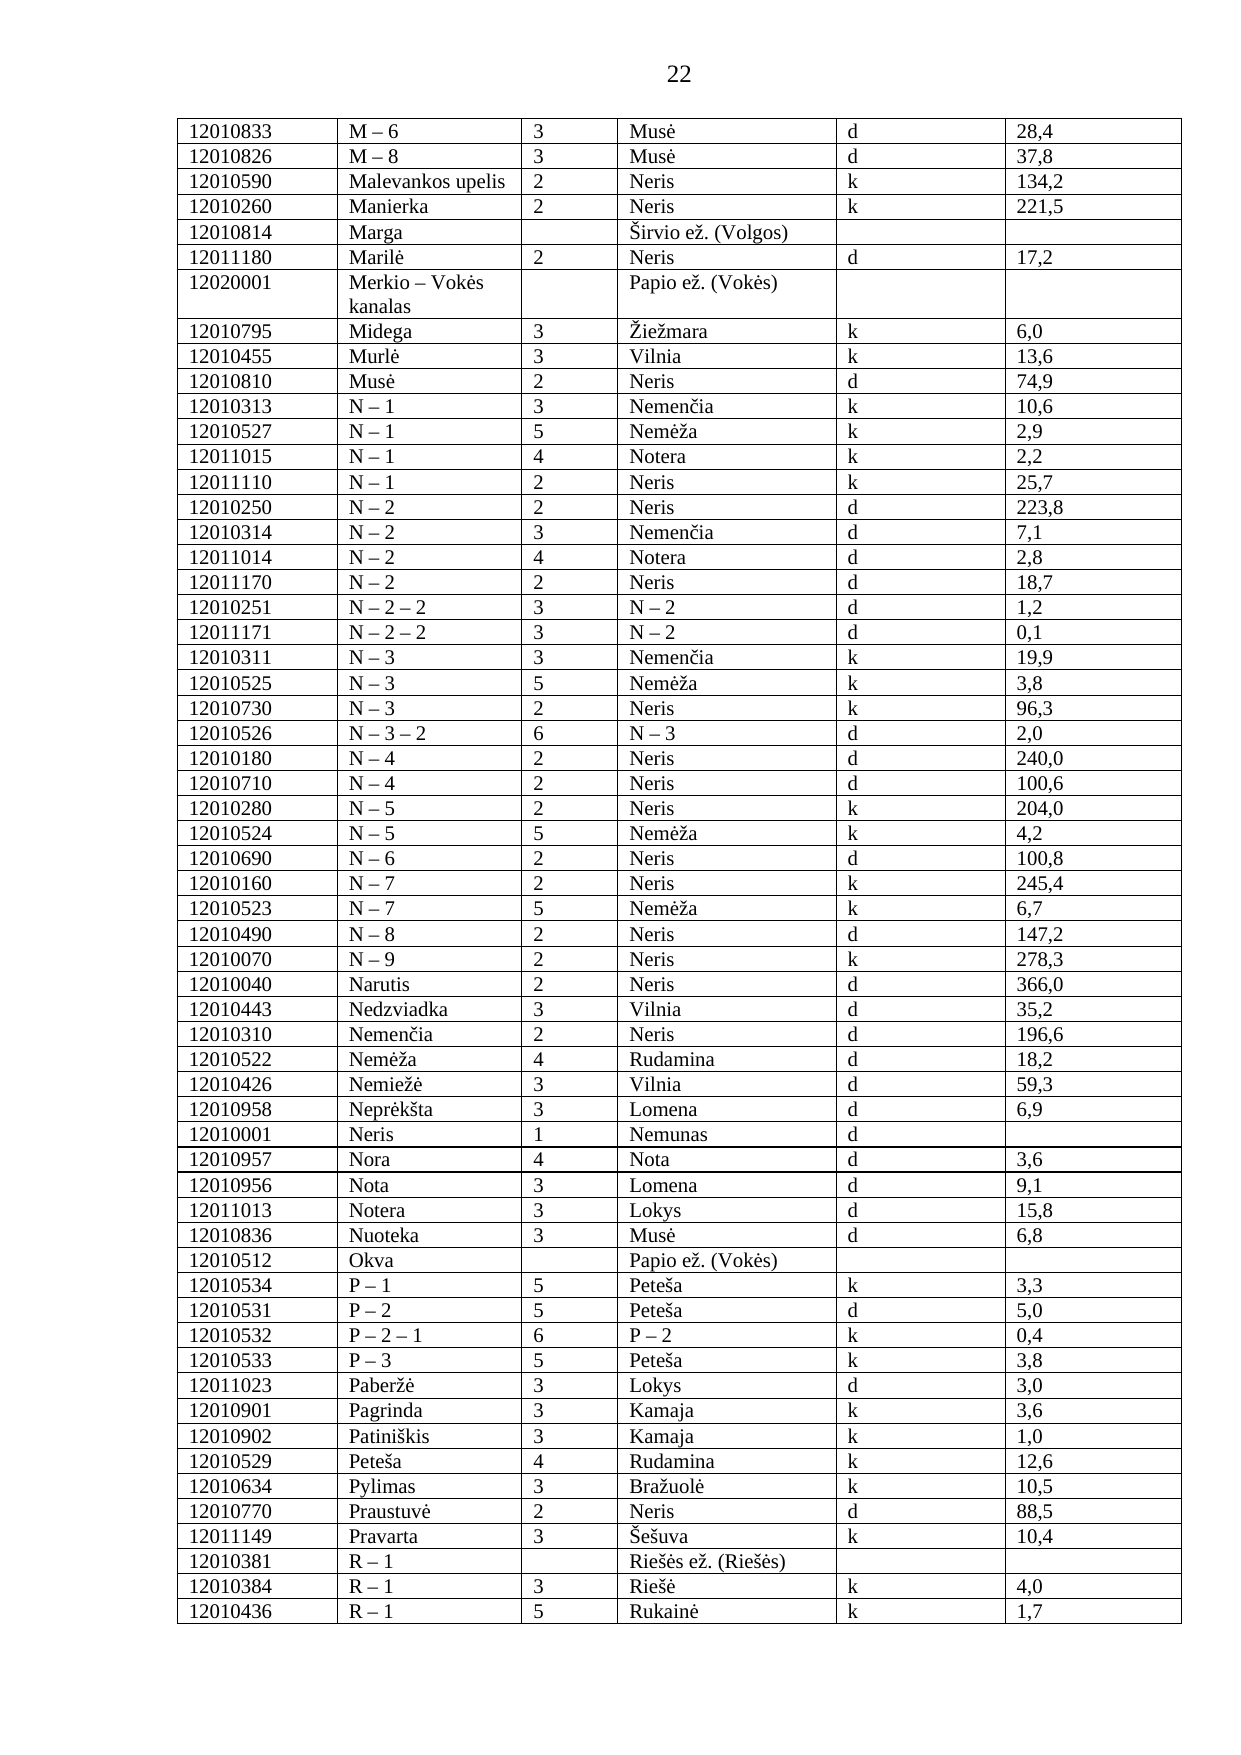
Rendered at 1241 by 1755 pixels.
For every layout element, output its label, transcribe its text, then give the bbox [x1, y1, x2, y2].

table_cell N – 2 [338, 495, 521, 519]
table_cell 10,5 [1006, 1474, 1181, 1498]
table_cell Riešė [618, 1574, 836, 1598]
table_cell Vilnia [618, 997, 836, 1021]
table_cell 1,7 [1006, 1599, 1181, 1623]
table_cell Neris [618, 796, 836, 820]
table_cell 12010384 [178, 1574, 337, 1598]
table_cell 5 [522, 419, 617, 443]
table_cell 3 [522, 1424, 617, 1448]
table_cell d [837, 1499, 1005, 1523]
table_cell Nemiežė [338, 1072, 521, 1096]
table_cell 74,9 [1006, 369, 1181, 393]
table_cell 88,5 [1006, 1499, 1181, 1523]
table_cell Merkio – Vokės kanalas [338, 270, 521, 318]
table_cell Praustuvė [338, 1499, 521, 1523]
table_cell d [837, 721, 1005, 745]
table_cell 196,6 [1006, 1022, 1181, 1046]
table_cell d [837, 1173, 1005, 1197]
table_cell Šešuva [618, 1524, 836, 1548]
table_cell 3 [522, 1574, 617, 1598]
table_cell d [837, 746, 1005, 770]
table_cell d [837, 595, 1005, 619]
table_cell 12011110 [178, 470, 337, 494]
table_cell 3 [522, 344, 617, 368]
table_cell Nuoteka [338, 1223, 521, 1247]
table_cell 10,6 [1006, 394, 1181, 418]
table_cell 2 [522, 369, 617, 393]
table_cell d [837, 846, 1005, 870]
table_cell Murlė [338, 344, 521, 368]
table_cell 204,0 [1006, 796, 1181, 820]
table_cell Vilnia [618, 344, 836, 368]
table_cell 3,8 [1006, 1348, 1181, 1372]
table_cell Kamaja [618, 1424, 836, 1448]
table_cell 12010770 [178, 1499, 337, 1523]
table_cell Neris [618, 921, 836, 946]
table_cell 12010956 [178, 1173, 337, 1197]
table_cell Pylimas [338, 1474, 521, 1498]
table_cell Notera [338, 1198, 521, 1222]
table_cell Neris [618, 1022, 836, 1046]
table_cell k [837, 896, 1005, 920]
table_cell 2 [522, 947, 617, 971]
table_cell 100,6 [1006, 771, 1181, 795]
table_cell k [837, 1524, 1005, 1548]
table_cell d [837, 495, 1005, 519]
table_cell 3 [522, 1173, 617, 1197]
table_cell 12010310 [178, 1022, 337, 1046]
table_cell R – 1 [338, 1599, 521, 1623]
table_cell Pagrinda [338, 1399, 521, 1422]
table_cell 12011015 [178, 445, 337, 468]
table_cell Neris [618, 369, 836, 393]
table_cell [837, 270, 1005, 318]
table_cell [522, 1549, 617, 1573]
table_cell 2 [522, 495, 617, 519]
table_cell 6 [522, 721, 617, 745]
table_cell d [837, 1022, 1005, 1046]
table_cell Pravarta [338, 1524, 521, 1548]
table_cell Nora [338, 1148, 521, 1171]
table_cell 12010532 [178, 1323, 337, 1347]
table_cell N – 3 [338, 645, 521, 669]
table_cell 7,1 [1006, 520, 1181, 544]
table_cell N – 2 [618, 620, 836, 644]
table_cell 3,0 [1006, 1373, 1181, 1397]
table_cell 3 [522, 119, 617, 143]
table_cell 3 [522, 144, 617, 168]
table_cell [1006, 270, 1181, 318]
table_cell k [837, 645, 1005, 669]
table_cell k [837, 1599, 1005, 1623]
table_cell 12,6 [1006, 1449, 1181, 1473]
table_cell 6,9 [1006, 1097, 1181, 1121]
table_cell d [837, 1148, 1005, 1171]
table_cell Marilė [338, 245, 521, 269]
table_cell 3 [522, 1072, 617, 1096]
table_cell 3 [522, 319, 617, 343]
table_cell N – 2 [338, 520, 521, 544]
table_cell M – 8 [338, 144, 521, 168]
table_cell 147,2 [1006, 921, 1181, 946]
table_cell k [837, 871, 1005, 895]
table_cell N – 5 [338, 821, 521, 845]
table_cell 25,7 [1006, 470, 1181, 494]
table_cell k [837, 344, 1005, 368]
table_cell 12010381 [178, 1549, 337, 1573]
table_cell d [837, 1072, 1005, 1096]
table_cell 12010160 [178, 871, 337, 895]
table_cell Neris [618, 846, 836, 870]
table_cell 2 [522, 846, 617, 870]
table_cell [522, 270, 617, 318]
table_cell 6 [522, 1323, 617, 1347]
table_cell 1,2 [1006, 595, 1181, 619]
table_cell 2 [522, 195, 617, 218]
table_cell k [837, 419, 1005, 443]
table_cell 12010814 [178, 220, 337, 244]
table_cell [837, 1549, 1005, 1573]
table_cell 12011171 [178, 620, 337, 644]
table_cell 12010251 [178, 595, 337, 619]
table_cell Narutis [338, 972, 521, 996]
table_cell 4,0 [1006, 1574, 1181, 1598]
table_cell Papio ež. (Vokės) [618, 1248, 836, 1272]
table_cell 12010958 [178, 1097, 337, 1121]
table_cell Lomena [618, 1173, 836, 1197]
table_cell 134,2 [1006, 169, 1181, 193]
table_cell 12010524 [178, 821, 337, 845]
table_cell N – 7 [338, 871, 521, 895]
table_cell Neris [618, 1499, 836, 1523]
table_cell 12011170 [178, 570, 337, 594]
table_cell P – 2 – 1 [338, 1323, 521, 1347]
table_cell 366,0 [1006, 972, 1181, 996]
table_cell k [837, 1323, 1005, 1347]
table_cell N – 5 [338, 796, 521, 820]
table_cell d [837, 119, 1005, 143]
table_cell Manierka [338, 195, 521, 218]
table_cell M – 6 [338, 119, 521, 143]
table_cell 12010311 [178, 645, 337, 669]
table_cell 2 [522, 570, 617, 594]
table_cell 3 [522, 1097, 617, 1121]
table_cell 3 [522, 520, 617, 544]
table_cell Nemėža [618, 419, 836, 443]
table_cell k [837, 1574, 1005, 1598]
table_cell 0,1 [1006, 620, 1181, 644]
table_cell 4 [522, 1148, 617, 1171]
table_cell Neris [618, 495, 836, 519]
table_cell 5 [522, 670, 617, 694]
table_cell 12010490 [178, 921, 337, 946]
table_cell [522, 220, 617, 244]
table_cell 12010522 [178, 1047, 337, 1071]
table_cell N – 1 [338, 419, 521, 443]
table_cell Nemenčia [618, 394, 836, 418]
table_cell 1,0 [1006, 1424, 1181, 1448]
table_cell 6,8 [1006, 1223, 1181, 1247]
table_cell 12011014 [178, 545, 337, 569]
table_cell N – 3 – 2 [338, 721, 521, 745]
table_cell 4 [522, 445, 617, 468]
table_cell d [837, 144, 1005, 168]
table_cell 12010826 [178, 144, 337, 168]
table_cell 5 [522, 1298, 617, 1322]
table_cell N – 2 [338, 570, 521, 594]
table_cell Nedzviadka [338, 997, 521, 1021]
table_cell R – 1 [338, 1549, 521, 1573]
table_cell 245,4 [1006, 871, 1181, 895]
table_cell 4 [522, 545, 617, 569]
table_cell 12010314 [178, 520, 337, 544]
table_cell k [837, 1348, 1005, 1372]
table_cell 10,4 [1006, 1524, 1181, 1548]
table_cell Širvio ež. (Volgos) [618, 220, 836, 244]
table_cell k [837, 1474, 1005, 1498]
table_cell 2,8 [1006, 545, 1181, 569]
table_cell P – 1 [338, 1273, 521, 1297]
table_cell 12010901 [178, 1399, 337, 1422]
table_cell N – 1 [338, 445, 521, 468]
table_cell Musė [618, 1223, 836, 1247]
table_cell N – 2 – 2 [338, 620, 521, 644]
table_cell 37,8 [1006, 144, 1181, 168]
table_cell d [837, 1097, 1005, 1121]
table_cell k [837, 319, 1005, 343]
table_cell 12010070 [178, 947, 337, 971]
table_cell N – 3 [618, 721, 836, 745]
table_cell Nemunas [618, 1122, 836, 1146]
table_cell k [837, 670, 1005, 694]
table_cell N – 4 [338, 771, 521, 795]
table_cell 2 [522, 1022, 617, 1046]
table_cell Peteša [618, 1348, 836, 1372]
table_cell [1006, 1549, 1181, 1573]
table_cell d [837, 972, 1005, 996]
table_cell d [837, 997, 1005, 1021]
table_cell 3 [522, 1524, 617, 1548]
table_cell 59,3 [1006, 1072, 1181, 1096]
table_cell 18,7 [1006, 570, 1181, 594]
table_cell d [837, 520, 1005, 544]
table_cell d [837, 1298, 1005, 1322]
table_cell k [837, 470, 1005, 494]
table_cell 12010313 [178, 394, 337, 418]
table_cell Nemenčia [338, 1022, 521, 1046]
table_cell d [837, 771, 1005, 795]
table_cell Nemenčia [618, 645, 836, 669]
table_cell 2 [522, 1499, 617, 1523]
table_cell Žiežmara [618, 319, 836, 343]
table_cell Peteša [338, 1449, 521, 1473]
table_cell N – 1 [338, 394, 521, 418]
table_cell 278,3 [1006, 947, 1181, 971]
table_cell k [837, 445, 1005, 468]
table_cell 12010260 [178, 195, 337, 218]
table_cell 4,2 [1006, 821, 1181, 845]
table_cell 223,8 [1006, 495, 1181, 519]
table_cell R – 1 [338, 1574, 521, 1598]
table_cell 12010833 [178, 119, 337, 143]
table_cell N – 2 [338, 545, 521, 569]
table_cell 18,2 [1006, 1047, 1181, 1071]
table_cell Nemenčia [618, 520, 836, 544]
table_cell 12010529 [178, 1449, 337, 1473]
table_cell 12010436 [178, 1599, 337, 1623]
table_cell N – 2 – 2 [338, 595, 521, 619]
table_cell 4 [522, 1449, 617, 1473]
table_cell 12010525 [178, 670, 337, 694]
table_cell 12010534 [178, 1273, 337, 1297]
table_cell Neris [618, 195, 836, 218]
table_cell 2 [522, 169, 617, 193]
table_cell 3 [522, 1474, 617, 1498]
table_cell 12010280 [178, 796, 337, 820]
table_cell 3,8 [1006, 670, 1181, 694]
table_cell 12010426 [178, 1072, 337, 1096]
table_cell 12010533 [178, 1348, 337, 1372]
table_cell 2,9 [1006, 419, 1181, 443]
table_cell d [837, 369, 1005, 393]
table_cell k [837, 169, 1005, 193]
table_cell Peteša [618, 1298, 836, 1322]
table_cell 17,2 [1006, 245, 1181, 269]
table_cell k [837, 1424, 1005, 1448]
table_cell Neris [618, 972, 836, 996]
table_cell Notera [618, 445, 836, 468]
table_cell 12010455 [178, 344, 337, 368]
table_cell Neris [618, 169, 836, 193]
table_cell Marga [338, 220, 521, 244]
table_cell d [837, 570, 1005, 594]
table_cell Nemėža [338, 1047, 521, 1071]
table_cell Lomena [618, 1097, 836, 1121]
table_cell k [837, 394, 1005, 418]
table_cell Neris [618, 871, 836, 895]
table_cell P – 2 [338, 1298, 521, 1322]
table_cell 12010957 [178, 1148, 337, 1171]
table_cell Rukainė [618, 1599, 836, 1623]
table_cell [1006, 1248, 1181, 1272]
table_cell 12010523 [178, 896, 337, 920]
table_cell 96,3 [1006, 696, 1181, 719]
table_cell [1006, 220, 1181, 244]
table_cell k [837, 1273, 1005, 1297]
table_cell 5 [522, 896, 617, 920]
table_cell 3 [522, 1198, 617, 1222]
table_cell Patiniškis [338, 1424, 521, 1448]
table_cell 28,4 [1006, 119, 1181, 143]
table_cell 35,2 [1006, 997, 1181, 1021]
table_cell 4 [522, 1047, 617, 1071]
table_cell 2 [522, 245, 617, 269]
table_cell Nemėža [618, 896, 836, 920]
table_cell Nota [338, 1173, 521, 1197]
table_cell N – 6 [338, 846, 521, 870]
table_cell 3 [522, 394, 617, 418]
table_cell Musė [618, 119, 836, 143]
table_cell Midega [338, 319, 521, 343]
table_cell 13,6 [1006, 344, 1181, 368]
table_cell Musė [338, 369, 521, 393]
table_cell 2 [522, 696, 617, 719]
table_cell Kamaja [618, 1399, 836, 1422]
table_cell 240,0 [1006, 746, 1181, 770]
table_cell 12010531 [178, 1298, 337, 1322]
table_cell k [837, 947, 1005, 971]
table_cell Paberžė [338, 1373, 521, 1397]
table_cell Neprėkšta [338, 1097, 521, 1121]
table_cell Lokys [618, 1198, 836, 1222]
table_cell 12010836 [178, 1223, 337, 1247]
table_cell 5 [522, 1348, 617, 1372]
table_cell 2 [522, 771, 617, 795]
table_cell 12010527 [178, 419, 337, 443]
table_cell N – 7 [338, 896, 521, 920]
table_cell Neris [618, 470, 836, 494]
table_cell 3 [522, 1373, 617, 1397]
table_cell N – 1 [338, 470, 521, 494]
table_cell 12010001 [178, 1122, 337, 1146]
table_cell k [837, 696, 1005, 719]
table_cell 3 [522, 1223, 617, 1247]
table_cell [522, 1248, 617, 1272]
table_cell 3 [522, 997, 617, 1021]
table_cell k [837, 796, 1005, 820]
table_cell 3,6 [1006, 1399, 1181, 1422]
table_cell k [837, 1449, 1005, 1473]
table_cell d [837, 921, 1005, 946]
table_cell Riešės ež. (Riešės) [618, 1549, 836, 1573]
table_cell 0,4 [1006, 1323, 1181, 1347]
table_cell Neris [338, 1122, 521, 1146]
table_cell 3 [522, 645, 617, 669]
table_cell N – 4 [338, 746, 521, 770]
table_cell 2 [522, 796, 617, 820]
table_cell d [837, 620, 1005, 644]
table_cell d [837, 1047, 1005, 1071]
table_cell Notera [618, 545, 836, 569]
table_cell 12011023 [178, 1373, 337, 1397]
table_cell P – 3 [338, 1348, 521, 1372]
table_cell Nemėža [618, 670, 836, 694]
table_cell 3 [522, 1399, 617, 1422]
table_cell 12020001 [178, 270, 337, 318]
table_cell 12010634 [178, 1474, 337, 1498]
table_cell 2 [522, 871, 617, 895]
table_cell Papio ež. (Vokės) [618, 270, 836, 318]
table_cell 9,1 [1006, 1173, 1181, 1197]
table_cell 12010590 [178, 169, 337, 193]
table_cell 12011180 [178, 245, 337, 269]
table_cell d [837, 245, 1005, 269]
table_cell Okva [338, 1248, 521, 1272]
table_cell Neris [618, 746, 836, 770]
table_cell N – 9 [338, 947, 521, 971]
table_cell 12010710 [178, 771, 337, 795]
table_cell 3,6 [1006, 1148, 1181, 1171]
table_cell 1 [522, 1122, 617, 1146]
table_cell 3,3 [1006, 1273, 1181, 1297]
table_cell [1006, 1122, 1181, 1146]
table_cell 2,0 [1006, 721, 1181, 745]
table_cell N – 8 [338, 921, 521, 946]
table_cell 221,5 [1006, 195, 1181, 218]
table_cell d [837, 1198, 1005, 1222]
table_cell Rudamina [618, 1047, 836, 1071]
table_cell 12010730 [178, 696, 337, 719]
table_cell 12010526 [178, 721, 337, 745]
table_cell 12010795 [178, 319, 337, 343]
table_cell 5 [522, 1273, 617, 1297]
table_cell Rudamina [618, 1449, 836, 1473]
table_cell Neris [618, 570, 836, 594]
table_cell 12010250 [178, 495, 337, 519]
table_cell k [837, 195, 1005, 218]
table_cell 6,7 [1006, 896, 1181, 920]
table_cell Lokys [618, 1373, 836, 1397]
table_cell 12010902 [178, 1424, 337, 1448]
table_cell 2 [522, 972, 617, 996]
table_cell k [837, 1399, 1005, 1422]
table_cell 2 [522, 470, 617, 494]
table_cell Neris [618, 245, 836, 269]
table_cell N – 3 [338, 696, 521, 719]
table_cell [837, 220, 1005, 244]
table_cell Bražuolė [618, 1474, 836, 1498]
table_cell Neris [618, 947, 836, 971]
table_cell 5,0 [1006, 1298, 1181, 1322]
table_cell 100,8 [1006, 846, 1181, 870]
table_cell Neris [618, 771, 836, 795]
table_cell d [837, 1122, 1005, 1146]
table_cell d [837, 1223, 1005, 1247]
table_cell d [837, 545, 1005, 569]
table_cell 3 [522, 620, 617, 644]
table_cell Malevankos upelis [338, 169, 521, 193]
table_cell 19,9 [1006, 645, 1181, 669]
table_cell Nota [618, 1148, 836, 1171]
table_cell 12010040 [178, 972, 337, 996]
table_cell Musė [618, 144, 836, 168]
table_cell Peteša [618, 1273, 836, 1297]
table_cell N – 2 [618, 595, 836, 619]
table_cell k [837, 821, 1005, 845]
table_cell 5 [522, 821, 617, 845]
table_cell 2 [522, 921, 617, 946]
table_cell 5 [522, 1599, 617, 1623]
table_cell Nemėža [618, 821, 836, 845]
table_cell 12010180 [178, 746, 337, 770]
table_cell 12010512 [178, 1248, 337, 1272]
table_cell 15,8 [1006, 1198, 1181, 1222]
table_cell 12010810 [178, 369, 337, 393]
table_cell 12010690 [178, 846, 337, 870]
table_cell 12010443 [178, 997, 337, 1021]
table_cell 12011013 [178, 1198, 337, 1222]
table_cell 2,2 [1006, 445, 1181, 468]
table_cell N – 3 [338, 670, 521, 694]
table_cell 6,0 [1006, 319, 1181, 343]
table_cell 12011149 [178, 1524, 337, 1548]
table_cell [837, 1248, 1005, 1272]
table_cell d [837, 1373, 1005, 1397]
table_cell 3 [522, 595, 617, 619]
table_cell Neris [618, 696, 836, 719]
table_cell 2 [522, 746, 617, 770]
table_cell P – 2 [618, 1323, 836, 1347]
table_cell Vilnia [618, 1072, 836, 1096]
